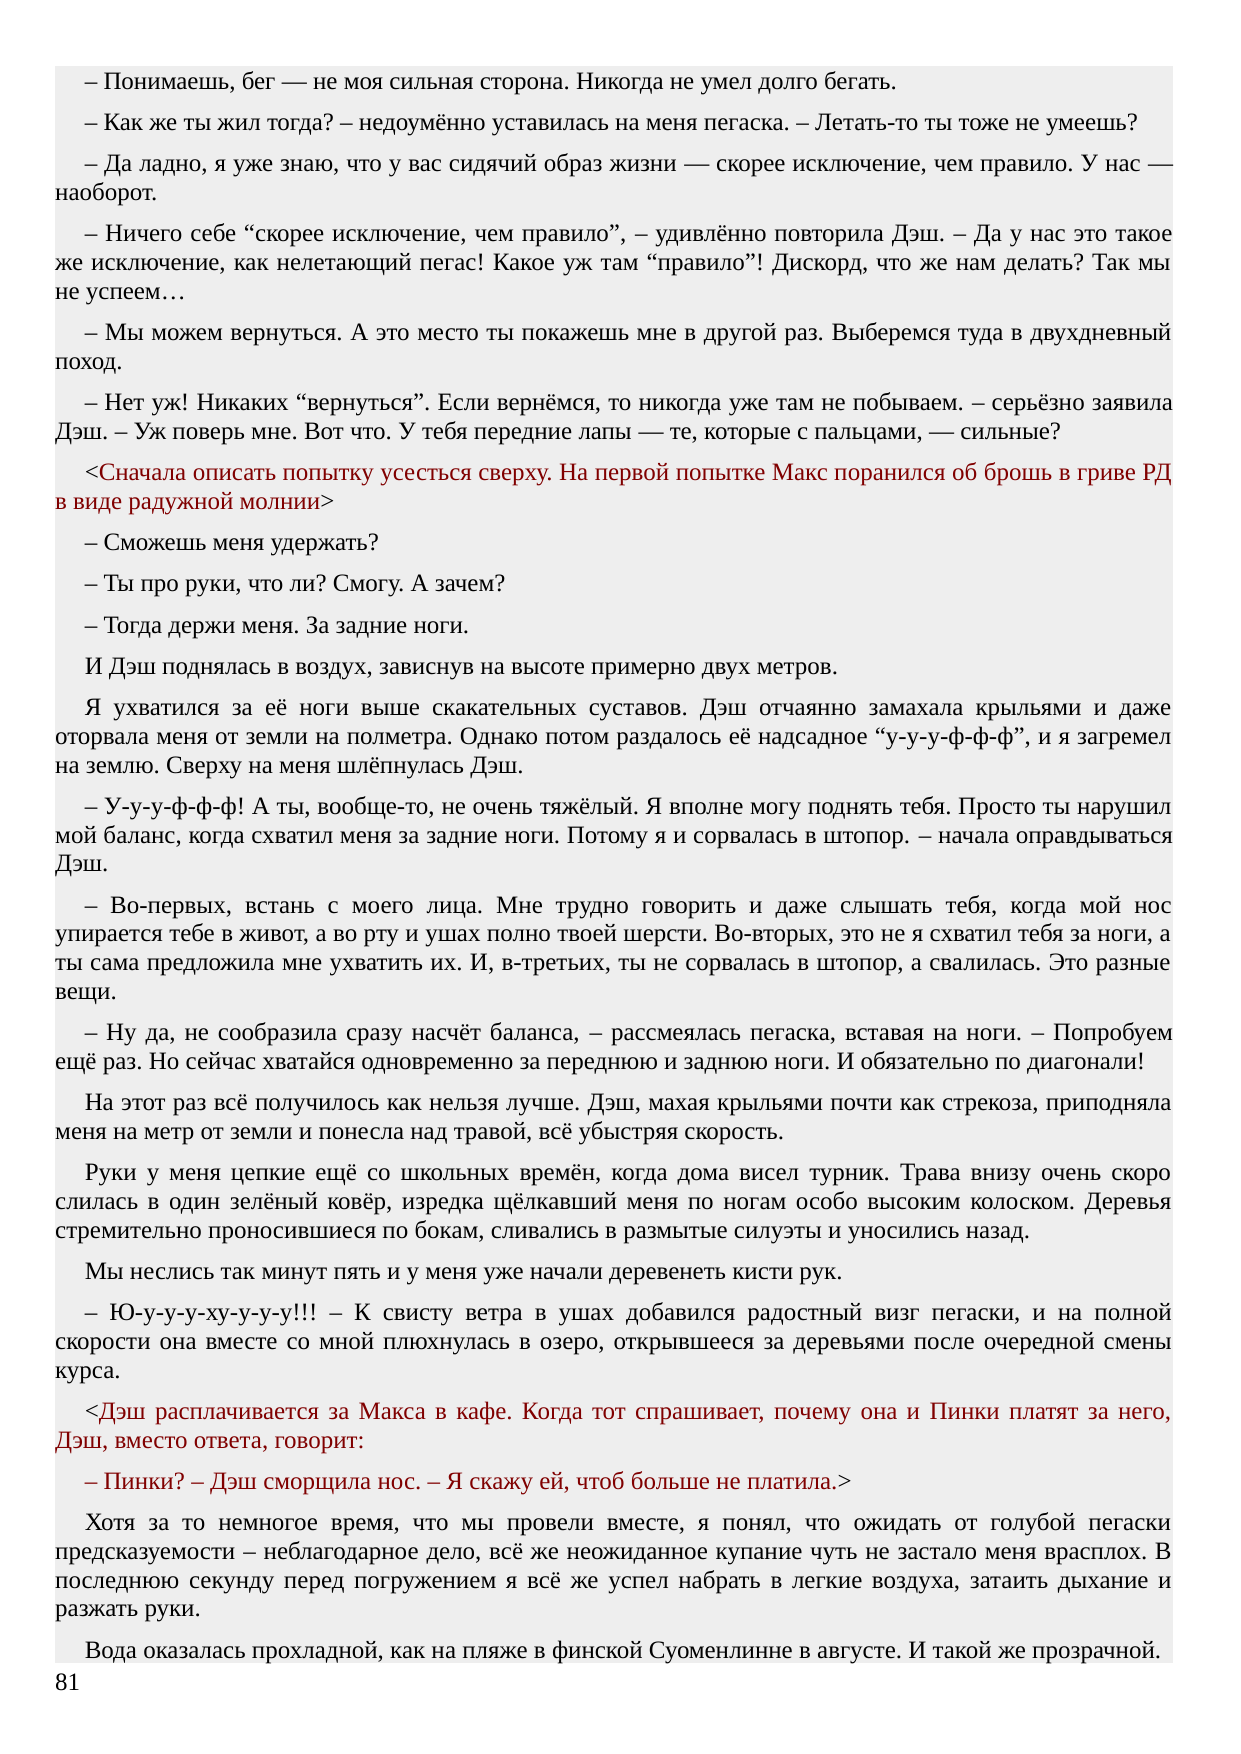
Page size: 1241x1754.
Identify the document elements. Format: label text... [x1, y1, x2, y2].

text – Как же ты жил тогда? – недоумённо уставилась на меня пегаска. – Летать-то ты тоже не умеешь? [55, 107, 1173, 136]
text – Тогда держи меня. За задние ноги. [55, 610, 1173, 638]
text И Дэш поднялась в воздух, зависнув на высоте примерно двух метров. [55, 651, 1173, 680]
text – Ю-у-у-у-ху-у-у-у!!! – К свисту ветра в ушах добавился радостный визг пегаски, и на полной скорости она вместе со мной плюхнулась в озеро, открывшееся за деревьями после очередной смены курса. [55, 1297, 1173, 1383]
text – Во-первых, встань с моего лица. Мне трудно говорить и даже слышать тебя, когда мой нос упирается тебе в живот, а во рту и ушах полно твоей шерсти. Во-вторых, это не я схватил тебя за ноги, а ты сама предложила мне ухватить их. И, в-третьих, ты не сорвалась в штопор, а свалилась. Это разные вещи. [55, 890, 1173, 1005]
text Руки у меня цепкие ещё со школьных времён, когда дома висел турник. Трава внизу очень скоро слилась в один зелёный ковёр, изредка щёлкавший меня по ногам особо высоким колоском. Деревья стремительно проносившиеся по бокам, сливались в размытые силуэты и уносились назад. [55, 1157, 1173, 1243]
text – Понимаешь, бег — не моя сильная сторона. Никогда не умел долго бегать. [55, 66, 1173, 95]
text – У-у-у-ф-ф-ф! А ты, вообще-то, не очень тяжёлый. Я вполне могу поднять тебя. Просто ты нарушил мой баланс, когда схватил меня за задние ноги. Потому я и сорвалась в штопор. – начала оправдываться Дэш. [55, 791, 1173, 877]
text – Пинки? – Дэш сморщила нос. – Я скажу ей, чтоб больше не платила.> [55, 1466, 1173, 1495]
text – Сможешь меня удержать? [55, 527, 1173, 556]
text <Cначала описать попытку усесться сверху. На первой попытке Макс поранился об брошь в гриве РД в виде радужной молнии> [55, 457, 1173, 515]
text – Мы можем вернуться. А это место ты покажешь мне в другой раз. Выберемся туда в двухдневный поход. [55, 317, 1173, 375]
text Мы неслись так минут пять и у меня уже начали деревенеть кисти рук. [55, 1256, 1173, 1285]
text Вода оказалась прохладной, как на пляже в финской Суоменлинне в августе. И такой же прозрачной. [55, 1635, 1173, 1663]
text Я ухватился за её ноги выше скакательных суставов. Дэш отчаянно замахала крыльями и даже оторвала меня от земли на полметра. Однако потом раздалось её надсадное “у-у-у-ф-ф-ф”, и я загремел на землю. Сверху на меня шлёпнулась Дэш. [55, 692, 1173, 778]
text – Ты про руки, что ли? Смогу. А зачем? [55, 568, 1173, 597]
text – Ну да, не сообразила сразу насчёт баланса, – рассмеялась пегаска, вставая на ноги. – Попробуем ещё раз. Но сейчас хватайся одновременно за переднюю и заднюю ноги. И обязательно по диагонали! [55, 1017, 1173, 1075]
text – Ничего себе “скорее исключение, чем правило”, – удивлённо повторила Дэш. – Да у нас это такое же исключение, как нелетающий пегас! Какое уж там “правило”! Дискорд, что же нам делать? Так мы не успеем… [55, 218, 1173, 305]
text – Нет уж! Никаких “вернуться”. Если вернёмся, то никогда уже там не побываем. – серьёзно заявила Дэш. – Уж поверь мне. Вот что. У тебя передние лапы — те, которые с пальцами, — сильные? [55, 387, 1173, 445]
text <Дэш расплачивается за Макса в кафе. Когда тот спрашивает, почему она и Пинки платят за него, Дэш, вместо ответа, говорит: [55, 1396, 1173, 1453]
text Хотя за то немногое время, что мы провели вместе, я понял, что ожидать от голубой пегаски предсказуемости – неблагодарное дело, всё же неожиданное купание чуть не застало меня врасплох. В последнюю секунду перед погружением я всё же успел набрать в легкие воздуха, затаить дыхание и разжать руки. [55, 1507, 1173, 1622]
text – Да ладно, я уже знаю, что у вас сидячий образ жизни — скорее исключение, чем правило. У нас — наоборот. [55, 148, 1173, 206]
text На этот раз всё получилось как нельзя лучше. Дэш, махая крыльями почти как стрекоза, приподняла меня на метр от земли и понесла над травой, всё убыстряя скорость. [55, 1087, 1173, 1145]
